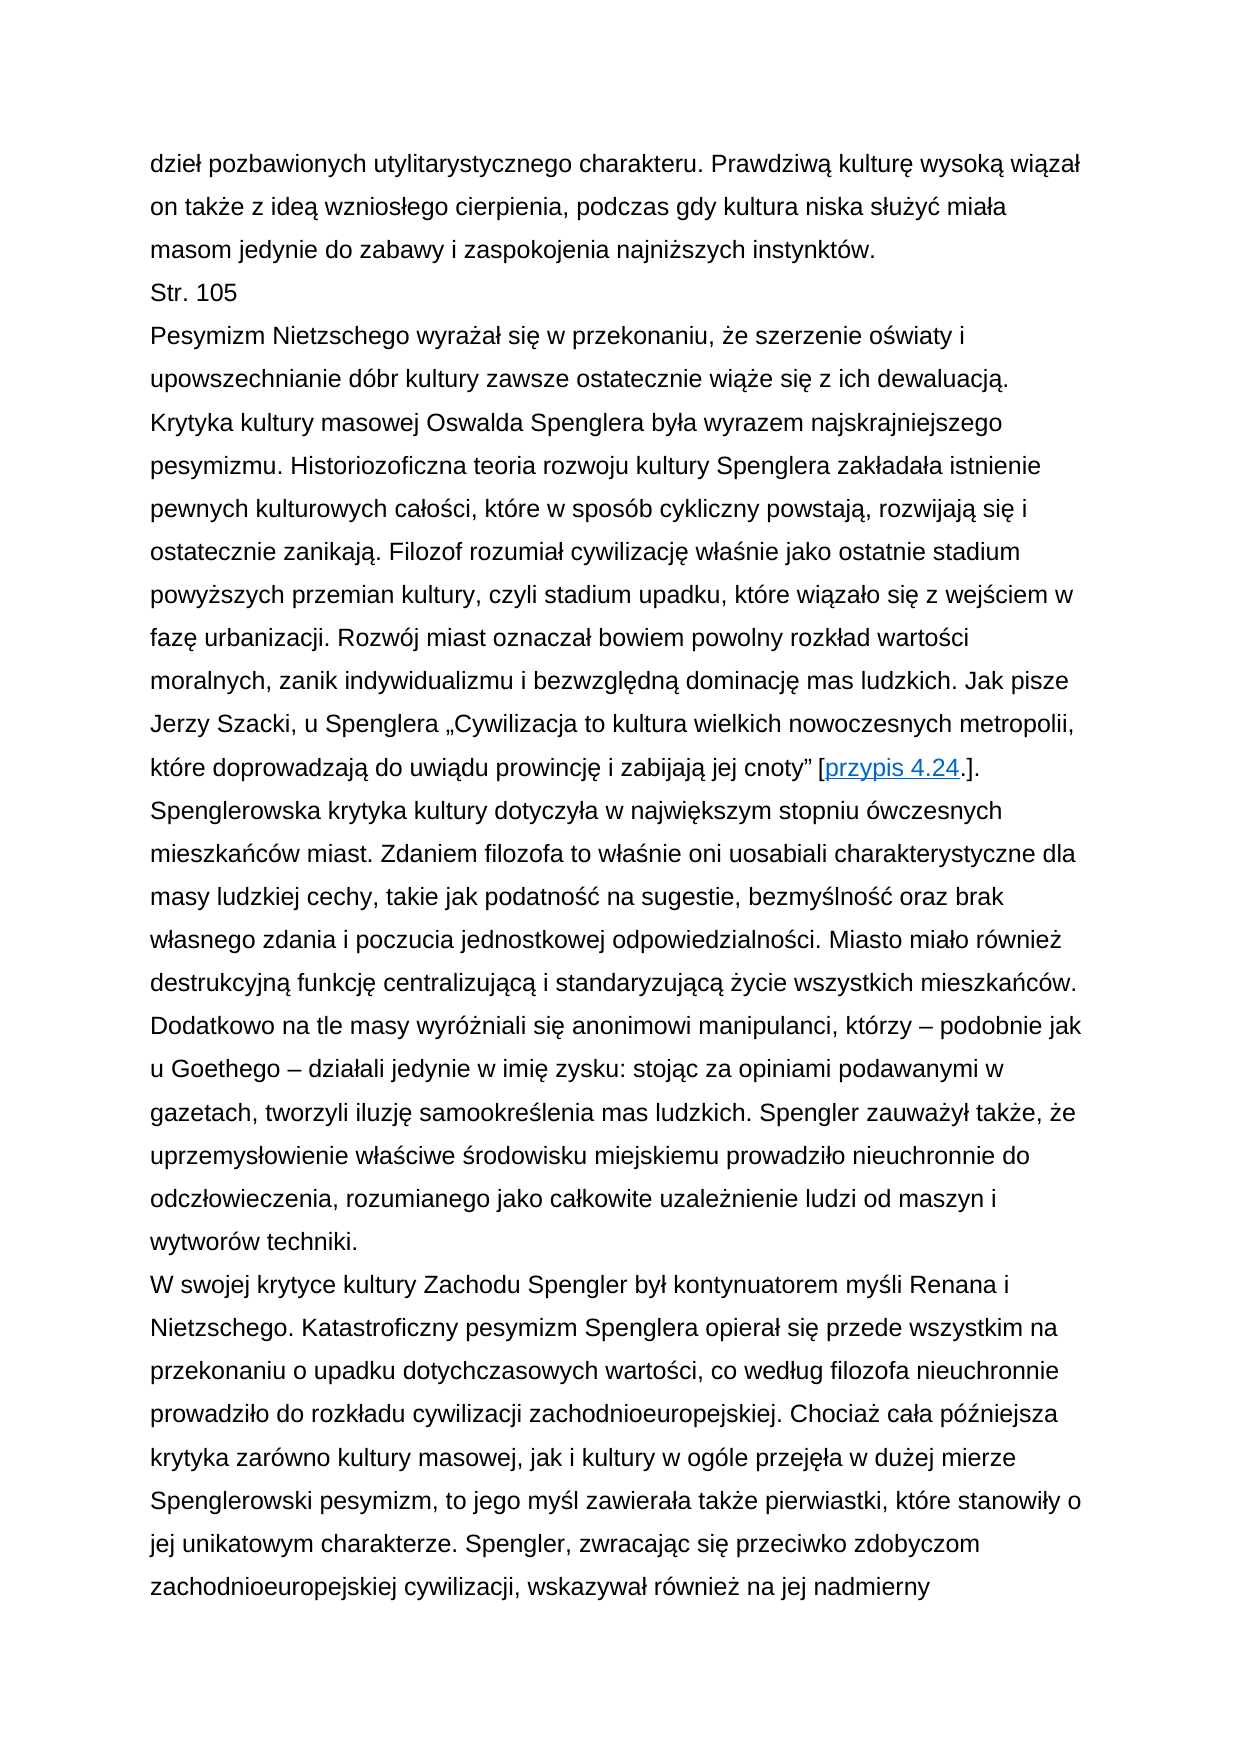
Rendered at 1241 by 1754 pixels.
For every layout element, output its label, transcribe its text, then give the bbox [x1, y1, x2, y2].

text dzieł pozbawionych utylitarystycznego charakteru. Prawdziwą kulturę wysoką wiązał on także z ideą wzniosłego cierpienia, podczas gdy kultura niska służyć miała masom jedynie do zabawy i zaspokojenia najniższych instynktów. [150, 149, 1090, 264]
text Pesymizm Nietzschego wyrażał się w przekonaniu, że szerzenie oświaty i upowszechnianie dóbr kultury zawsze ostatecznie wiąże się z ich dewaluacją. [150, 321, 1090, 393]
text W swojej krytyce kultury Zachodu Spengler był kontynuatorem myśli Renana i Nietzschego. Katastroficzny pesymizm Spenglera opierał się przede wszystkim na przekonaniu o upadku dotychczasowych wartości, co według filozofa nieuchronnie prowadziło do rozkładu cywilizacji zachodnioeuropejskiej. Chociaż cała późniejsza krytyka zarówno kultury masowej, jak i kultury w ogóle przejęła w dużej mierze Spenglerowski pesymizm, to jego myśl zawierała także pierwiastki, które stanowiły o jej unikatowym charakterze. Spengler, zwracając się przeciwko zdobyczom zachodnioeuropejskiej cywilizacji, wskazywał również na jej nadmierny [150, 1270, 1090, 1601]
text Str. 105 [150, 278, 1090, 307]
text Krytyka kultury masowej Oswalda Spenglera była wyrazem najskrajniejszego pesymizmu. Historiozoficzna teoria rozwoju kultury Spenglera zakładała istnienie pewnych kulturowych całości, które w sposób cykliczny powstają, rozwijają się i ostatecznie zanikają. Filozof rozumiał cywilizację właśnie jako ostatnie stadium powyższych przemian kultury, czyli stadium upadku, które wiązało się z wejściem w fazę urbanizacji. Rozwój miast oznaczał bowiem powolny rozkład wartości moralnych, zanik indywidualizmu i bezwzględną dominację mas ludzkich. Jak pisze Jerzy Szacki, u Spenglera „Cywilizacja to kultura wielkich nowoczesnych metropolii, które doprowadzają do uwiądu prowincję i zabijają jej cnoty” [przypis 4.24.]. [150, 408, 1090, 781]
text Spenglerowska krytyka kultury dotyczyła w największym stopniu ówczesnych mieszkańców miast. Zdaniem filozofa to właśnie oni uosabiali charakterystyczne dla masy ludzkiej cechy, takie jak podatność na sugestie, bezmyślność oraz brak własnego zdania i poczucia jednostkowej odpowiedzialności. Miasto miało również destrukcyjną funkcję centralizującą i standaryzującą życie wszystkich mieszkańców. Dodatkowo na tle masy wyróżniali się anonimowi manipulanci, którzy – podobnie jak u Goethego – działali jedynie w imię zysku: stojąc za opiniami podawanymi w gazetach, tworzyli iluzję samookreślenia mas ludzkich. Spengler zauważył także, że uprzemysłowienie właściwe środowisku miejskiemu prowadziło nieuchronnie do odczłowieczenia, rozumianego jako całkowite uzależnienie ludzi od maszyn i wytworów techniki. [150, 796, 1090, 1256]
